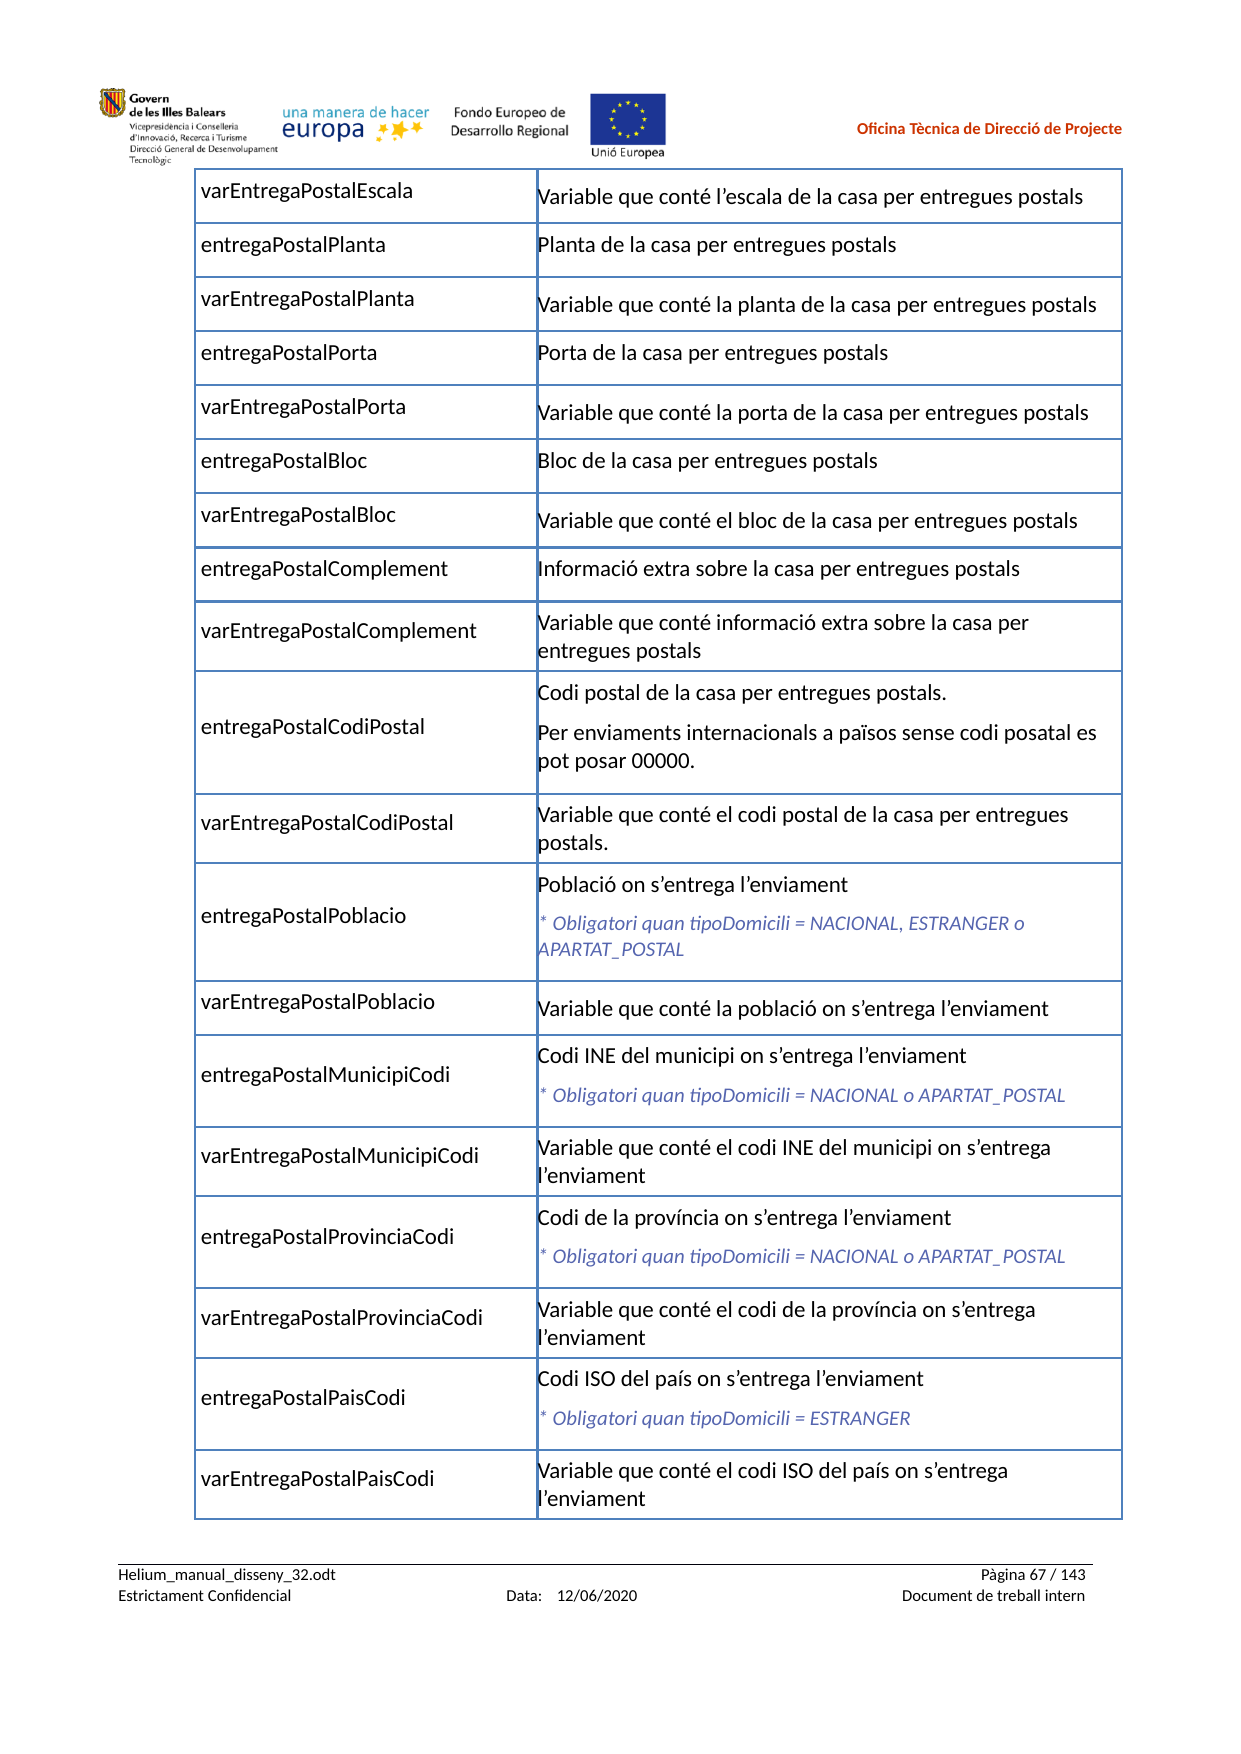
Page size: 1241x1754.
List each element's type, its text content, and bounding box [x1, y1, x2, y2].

table_cell Bloc de la casa per entregues postals [539, 440, 1121, 492]
table_cell Planta de la casa per entregues postals [539, 224, 1121, 276]
table_cell varEntregaPostalMunicipiCodi [196, 1128, 536, 1195]
table_cell entregaPostalMunicipiCodi [196, 1036, 536, 1126]
table_cell Variable que conté la porta de la casa per entregues postals [539, 386, 1121, 438]
table_cell Variable que conté la planta de la casa per entregues postals [539, 278, 1121, 330]
table_cell Variable que conté la població on s’entrega l’enviament [539, 982, 1121, 1034]
table_cell Informació extra sobre la casa per entregues postals [539, 549, 1121, 600]
table_cell Variable que conté el bloc de la casa per entregues postals [539, 494, 1121, 546]
table_cell varEntregaPostalBloc [196, 494, 536, 546]
table_cell varEntregaPostalEscala [196, 170, 536, 222]
table_cell varEntregaPostalPaisCodi [196, 1451, 536, 1518]
table_cell entregaPostalPorta [196, 332, 536, 384]
table_cell Variable que conté el codi postal de la casa per entregues postals. [539, 795, 1121, 862]
table_cell varEntregaPostalComplement [196, 603, 536, 670]
table_cell entregaPostalBloc [196, 440, 536, 492]
table_cell varEntregaPostalCodiPostal [196, 795, 536, 862]
table_cell Codi ISO del país on s’entrega l’enviament * Obligatori quan tipoDomicili = ESTRANGER [539, 1359, 1121, 1449]
table_cell Variable que conté el codi ISO del país on s’entrega l’enviament [539, 1451, 1121, 1518]
table_cell varEntregaPostalPorta [196, 386, 536, 438]
table_cell varEntregaPostalProvinciaCodi [196, 1289, 536, 1357]
table_cell Variable que conté el codi INE del municipi on s’entrega l’enviament [539, 1128, 1121, 1195]
table_cell Porta de la casa per entregues postals [539, 332, 1121, 384]
table_cell entregaPostalPaisCodi [196, 1359, 536, 1449]
table_cell entregaPostalPoblacio [196, 864, 536, 979]
table_cell Variable que conté informació extra sobre la casa per entregues postals [539, 603, 1121, 670]
table_cell Variable que conté l’escala de la casa per entregues postals [539, 170, 1121, 222]
table_cell Població on s’entrega l’enviament * Obligatori quan tipoDomicili = NACIONAL, ESTRANGER o APARTAT_POSTAL [539, 864, 1121, 979]
table_cell Codi INE del municipi on s’entrega l’enviament * Obligatori quan tipoDomicili = NACIONAL o APARTAT_POSTAL [539, 1036, 1121, 1126]
table_cell entregaPostalProvinciaCodi [196, 1197, 536, 1287]
table_cell varEntregaPostalPlanta [196, 278, 536, 330]
table_cell Codi de la província on s’entrega l’enviament * Obligatori quan tipoDomicili = NACIONAL o APARTAT_POSTAL [539, 1197, 1121, 1287]
table_cell entregaPostalPlanta [196, 224, 536, 276]
picture [99, 87, 668, 166]
table_cell Variable que conté el codi de la província on s’entrega l’enviament [539, 1289, 1121, 1357]
table_cell Codi postal de la casa per entregues postals. Per enviaments internacionals a països sense codi posatal es pot posar 00000. [539, 672, 1121, 793]
table_cell entregaPostalComplement [196, 549, 536, 600]
table_cell varEntregaPostalPoblacio [196, 982, 536, 1034]
table_cell entregaPostalCodiPostal [196, 672, 536, 793]
